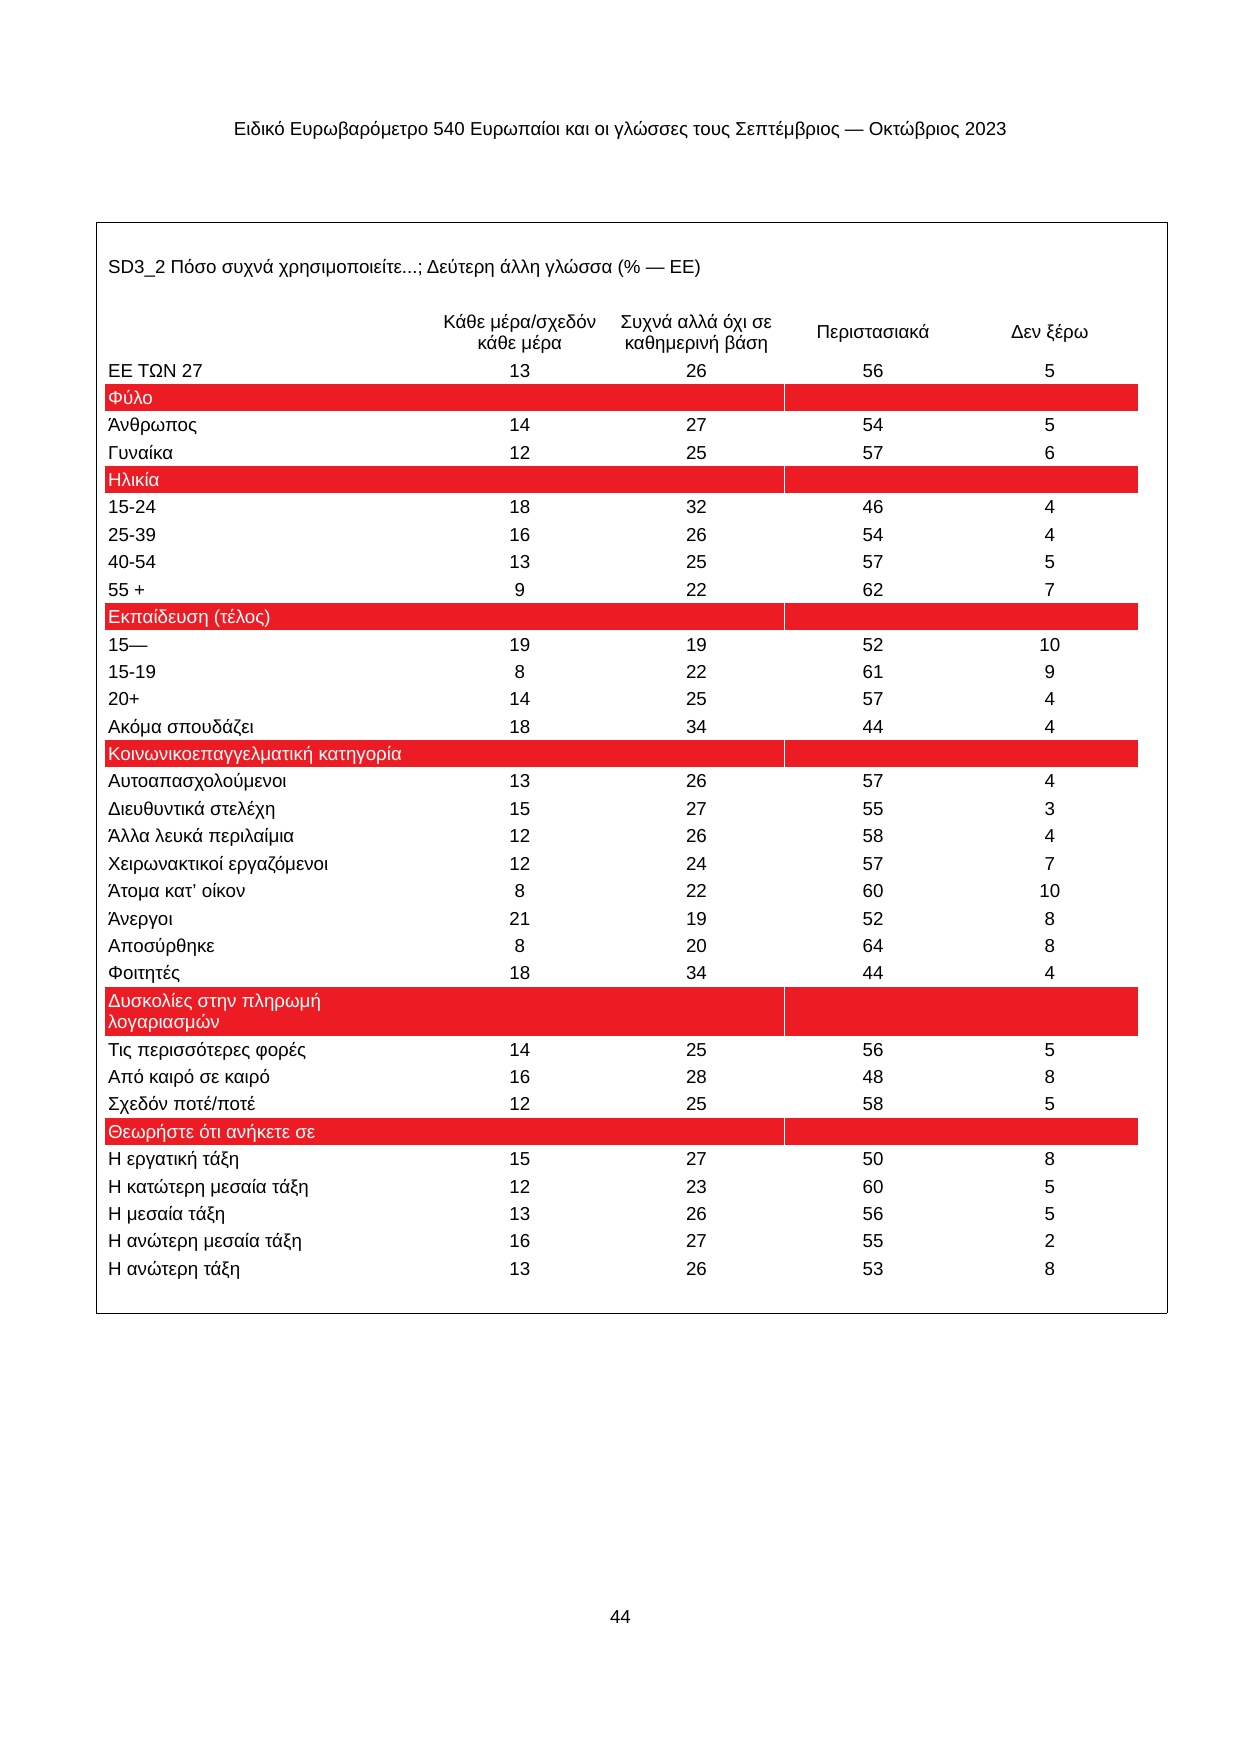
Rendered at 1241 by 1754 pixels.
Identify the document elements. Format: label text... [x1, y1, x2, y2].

table_cell 13 [431, 1255, 608, 1282]
table_cell [105, 308, 431, 356]
table_cell [608, 466, 784, 493]
table_cell 18 [431, 713, 608, 740]
table_cell 4 [961, 822, 1138, 849]
table_cell [785, 987, 961, 1036]
table_cell 12 [431, 850, 608, 877]
table_cell 13 [431, 356, 608, 384]
table_cell Η μεσαία τάξη [105, 1200, 431, 1227]
table_cell [431, 1118, 608, 1145]
table_cell 15 [431, 795, 608, 822]
table_cell 25 [608, 1090, 784, 1118]
table_cell 8 [961, 1145, 1138, 1172]
table_cell 6 [961, 439, 1138, 466]
table_cell [961, 466, 1138, 493]
table_cell 25 [608, 439, 784, 466]
table_cell Θεωρήστε ότι ανήκετε σε [105, 1118, 431, 1145]
table_cell 55 + [105, 576, 431, 603]
table_cell 8 [431, 658, 608, 685]
table_cell 57 [785, 439, 961, 466]
table_cell 25-39 [105, 521, 431, 548]
table_cell 24 [608, 850, 784, 877]
table_cell 44 [785, 959, 961, 987]
table_cell [431, 740, 608, 767]
table_cell Άλλα λευκά περιλαίμια [105, 822, 431, 849]
table_cell 57 [785, 685, 961, 713]
table_cell 27 [608, 1145, 784, 1172]
table_cell 12 [431, 1090, 608, 1118]
table_cell 4 [961, 959, 1138, 987]
table_cell 19 [431, 630, 608, 658]
table_cell [608, 280, 784, 307]
table_cell 26 [608, 521, 784, 548]
table_cell Εκπαίδευση (τέλος) [105, 603, 431, 630]
table_cell 10 [961, 630, 1138, 658]
table_cell 20+ [105, 685, 431, 713]
table_cell Από καιρό σε καιρό [105, 1063, 431, 1090]
table_cell [431, 466, 608, 493]
table_cell Κάθε μέρα/σχεδόν κάθε μέρα [431, 308, 608, 356]
table_cell 22 [608, 877, 784, 904]
table_cell 12 [431, 822, 608, 849]
table_cell 5 [961, 548, 1138, 576]
table_cell Η εργατική τάξη [105, 1145, 431, 1172]
table_cell 26 [608, 1200, 784, 1227]
table_cell 10 [961, 877, 1138, 904]
table_cell 15 [431, 1145, 608, 1172]
table_cell Αποσύρθηκε [105, 932, 431, 959]
table_cell [785, 280, 961, 307]
table_cell 18 [431, 959, 608, 987]
table_cell 7 [961, 850, 1138, 877]
table_cell 25 [608, 548, 784, 576]
table_cell 5 [961, 411, 1138, 439]
table_cell [608, 603, 784, 630]
table_cell Χειρωνακτικοί εργαζόμενοι [105, 850, 431, 877]
table_cell 4 [961, 521, 1138, 548]
table_cell 46 [785, 494, 961, 521]
table_cell 15— [105, 630, 431, 658]
table_cell [785, 466, 961, 493]
table_cell 8 [961, 1063, 1138, 1090]
table_cell 44 [785, 713, 961, 740]
table_cell [961, 740, 1138, 767]
table_cell 48 [785, 1063, 961, 1090]
table_cell [431, 384, 608, 411]
table_cell [961, 384, 1138, 411]
table_cell Κοινωνικοεπαγγελματική κατηγορία [105, 740, 431, 767]
table_cell Δυσκολίες στην πληρωμή λογαριασμών [105, 987, 431, 1036]
table_cell 14 [431, 411, 608, 439]
table_cell 57 [785, 850, 961, 877]
table_cell 5 [961, 1173, 1138, 1200]
table_cell 26 [608, 1255, 784, 1282]
table_cell Η ανώτερη τάξη [105, 1255, 431, 1282]
table_cell 58 [785, 1090, 961, 1118]
table_cell Η κατώτερη μεσαία τάξη [105, 1173, 431, 1200]
table_cell Φοιτητές [105, 959, 431, 987]
table_cell 16 [431, 521, 608, 548]
table_cell Διευθυντικά στελέχη [105, 795, 431, 822]
table_cell Περιστασιακά [785, 308, 961, 356]
table_cell 23 [608, 1173, 784, 1200]
table_cell 13 [431, 1200, 608, 1227]
table_cell 8 [961, 904, 1138, 932]
table_cell 57 [785, 548, 961, 576]
table_cell Δεν ξέρω [961, 308, 1138, 356]
table_cell [961, 987, 1138, 1036]
table_cell 15-24 [105, 494, 431, 521]
table_cell 32 [608, 494, 784, 521]
table_cell 27 [608, 1227, 784, 1255]
table_cell 26 [608, 768, 784, 795]
table_cell 26 [608, 822, 784, 849]
table_cell 60 [785, 1173, 961, 1200]
table_cell 8 [961, 1255, 1138, 1282]
table_cell 34 [608, 713, 784, 740]
table_cell 34 [608, 959, 784, 987]
table_cell 7 [961, 576, 1138, 603]
table_cell 53 [785, 1255, 961, 1282]
table_cell 27 [608, 411, 784, 439]
table_cell 55 [785, 795, 961, 822]
table_cell 58 [785, 822, 961, 849]
table_cell [785, 740, 961, 767]
table_cell 4 [961, 494, 1138, 521]
table_cell [961, 603, 1138, 630]
table_cell 27 [608, 795, 784, 822]
table_cell 61 [785, 658, 961, 685]
table_cell Ακόμα σπουδάζει [105, 713, 431, 740]
table_cell 54 [785, 521, 961, 548]
table_cell 22 [608, 576, 784, 603]
table_cell 13 [431, 768, 608, 795]
table_cell 12 [431, 1173, 608, 1200]
table_cell [785, 603, 961, 630]
table_cell 57 [785, 768, 961, 795]
table_cell [431, 280, 608, 307]
table_cell 14 [431, 1036, 608, 1063]
table_cell 4 [961, 713, 1138, 740]
table_cell [105, 280, 431, 307]
table_cell Συχνά αλλά όχι σε καθημερινή βάση [608, 308, 784, 356]
table_cell Φύλο [105, 384, 431, 411]
table_cell [961, 280, 1138, 307]
table_cell 5 [961, 356, 1138, 384]
table_cell 55 [785, 1227, 961, 1255]
table_cell 5 [961, 1090, 1138, 1118]
table_cell Σχεδόν ποτέ/ποτέ [105, 1090, 431, 1118]
table_cell 15-19 [105, 658, 431, 685]
table_cell Άνεργοι [105, 904, 431, 932]
table_cell 56 [785, 1036, 961, 1063]
table_cell [608, 1118, 784, 1145]
table_cell 50 [785, 1145, 961, 1172]
table_cell 16 [431, 1063, 608, 1090]
table_cell [785, 384, 961, 411]
table_cell [785, 1118, 961, 1145]
table_cell Ηλικία [105, 466, 431, 493]
table_cell [431, 987, 608, 1036]
table_cell 8 [961, 932, 1138, 959]
table_cell 5 [961, 1036, 1138, 1063]
table_cell [608, 740, 784, 767]
table_cell 52 [785, 904, 961, 932]
table_cell 56 [785, 1200, 961, 1227]
table_cell ΕΕ ΤΩΝ 27 [105, 356, 431, 384]
table_cell 2 [961, 1227, 1138, 1255]
table_cell 21 [431, 904, 608, 932]
table_cell 4 [961, 685, 1138, 713]
table_cell 22 [608, 658, 784, 685]
table_cell 20 [608, 932, 784, 959]
table_cell 25 [608, 685, 784, 713]
table_cell 28 [608, 1063, 784, 1090]
table_cell Η ανώτερη μεσαία τάξη [105, 1227, 431, 1255]
table_cell Άτομα κατ’ οίκον [105, 877, 431, 904]
table_cell 54 [785, 411, 961, 439]
table_cell 8 [431, 932, 608, 959]
table_cell 9 [961, 658, 1138, 685]
table_cell 3 [961, 795, 1138, 822]
table_header SD3_2 Πόσο συχνά χρησιμοποιείτε...; Δεύτερη άλλη γλώσσα (% — ΕΕ) [105, 253, 1138, 280]
table_cell 9 [431, 576, 608, 603]
table_cell 40-54 [105, 548, 431, 576]
table_cell 19 [608, 630, 784, 658]
table_cell 64 [785, 932, 961, 959]
table_cell 14 [431, 685, 608, 713]
table_cell 60 [785, 877, 961, 904]
table_cell Άνθρωπος [105, 411, 431, 439]
table_cell 18 [431, 494, 608, 521]
table_cell 13 [431, 548, 608, 576]
table_cell 12 [431, 439, 608, 466]
table_cell Αυτοαπασχολούμενοι [105, 768, 431, 795]
table_cell 19 [608, 904, 784, 932]
table_cell [608, 384, 784, 411]
table_cell 16 [431, 1227, 608, 1255]
table_cell Τις περισσότερες φορές [105, 1036, 431, 1063]
table_cell [431, 603, 608, 630]
table_cell 4 [961, 768, 1138, 795]
table_cell 62 [785, 576, 961, 603]
table_cell 25 [608, 1036, 784, 1063]
table_cell 5 [961, 1200, 1138, 1227]
table_cell 8 [431, 877, 608, 904]
table_cell 56 [785, 356, 961, 384]
table_cell 26 [608, 356, 784, 384]
table_cell Γυναίκα [105, 439, 431, 466]
table_cell [961, 1118, 1138, 1145]
table_cell [608, 987, 784, 1036]
table_cell 52 [785, 630, 961, 658]
